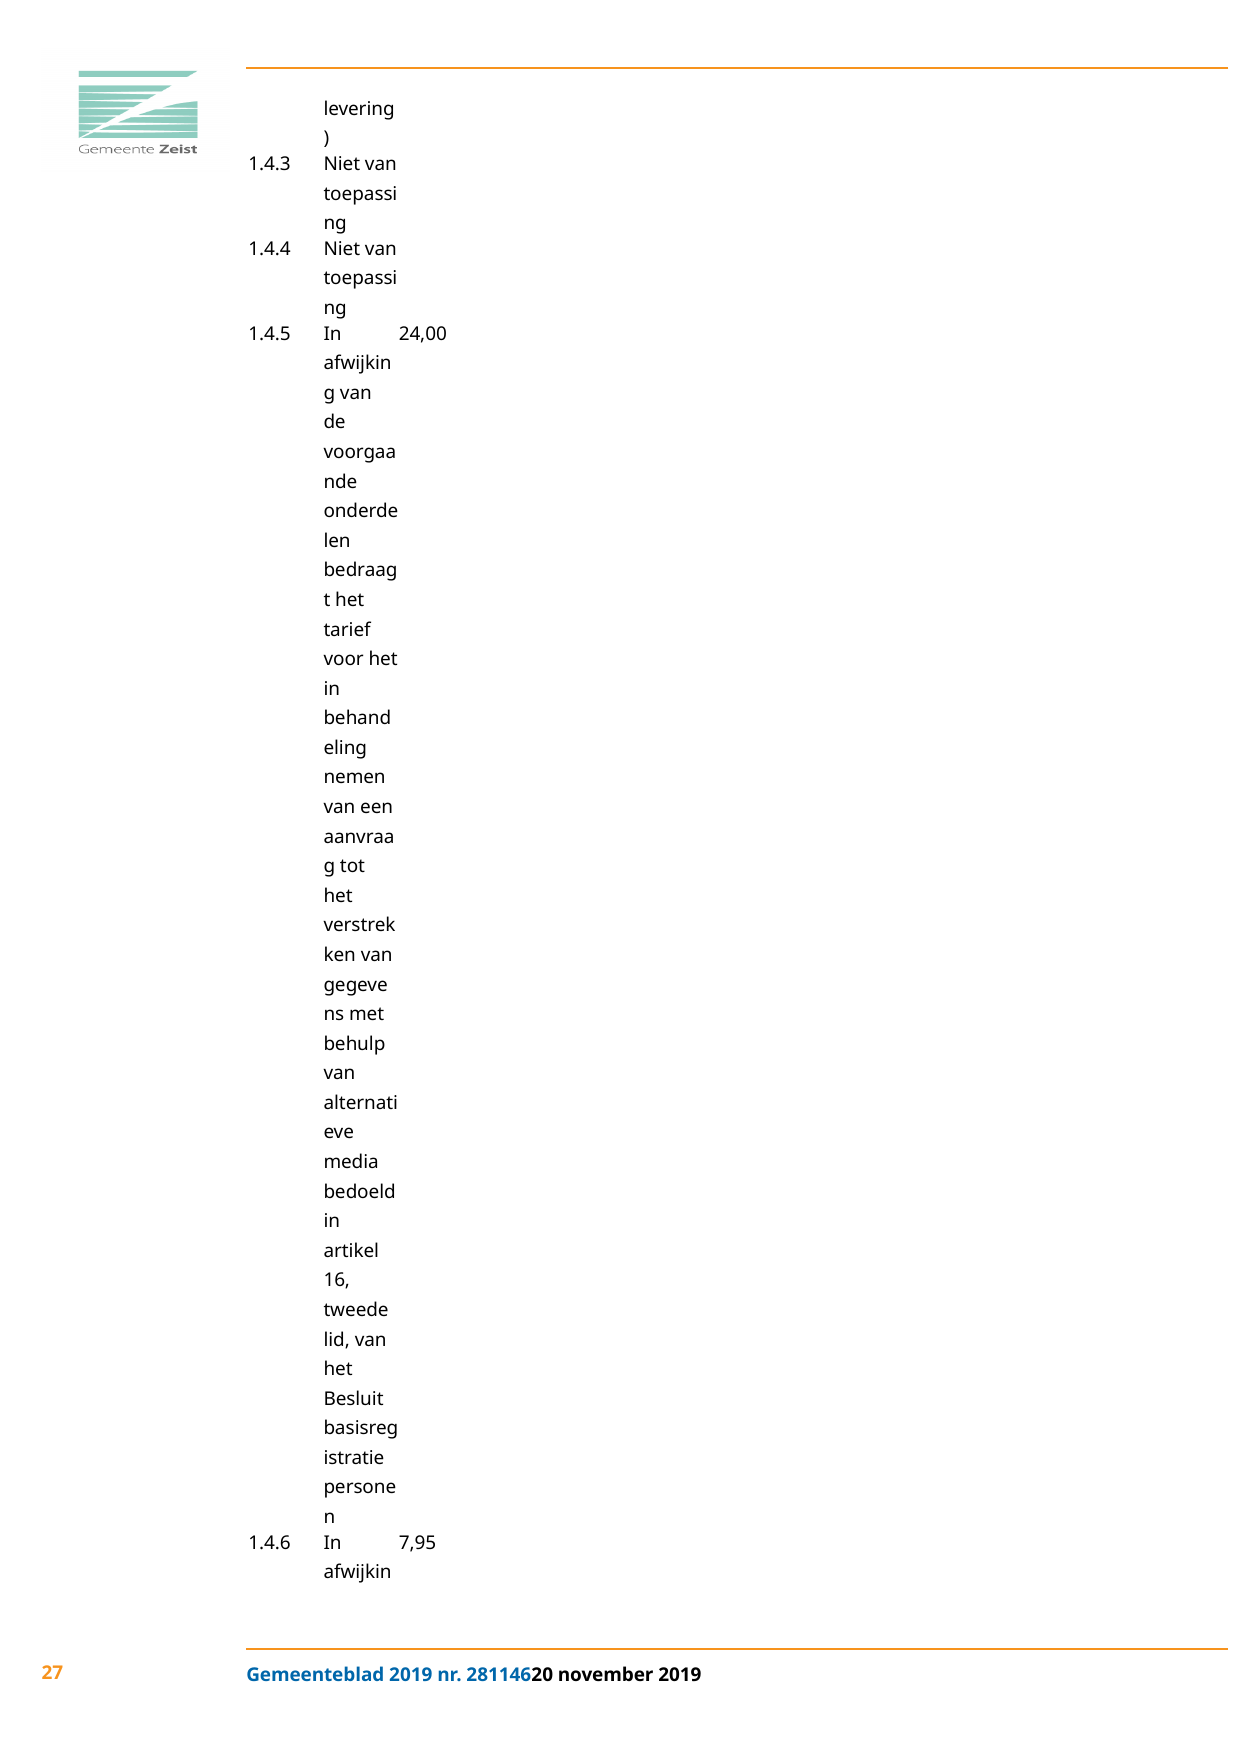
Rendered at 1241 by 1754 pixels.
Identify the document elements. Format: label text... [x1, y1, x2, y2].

table_cell 1.4.6 [248, 1529, 323, 1584]
table_cell 1.4.3 [248, 150, 323, 235]
table_cell In afwijkin [323, 1529, 398, 1584]
table_cell [399, 95, 474, 150]
table_cell [248, 95, 323, 150]
table_cell Niet van toepassing [323, 150, 398, 235]
table_cell levering) [323, 95, 398, 150]
table_cell In afwijking van de voorgaande onderdelen bedraagt het tarief voor het in behandeling nemen van een aanvraag tot het verstrekken van gegevens met behulp van alternatieve media bedoeld in artikel 16, tweede lid, van het Besluit basisregistratie personen [323, 320, 398, 1529]
table_cell Niet van toepassing [323, 235, 398, 320]
picture [41, 47, 231, 172]
table_cell 7,95 [399, 1529, 474, 1584]
table_cell 1.4.5 [248, 320, 323, 1529]
table_cell 1.4.4 [248, 235, 323, 320]
table_cell [399, 150, 474, 235]
table_cell [399, 235, 474, 320]
table_cell 24,00 [399, 320, 474, 1529]
